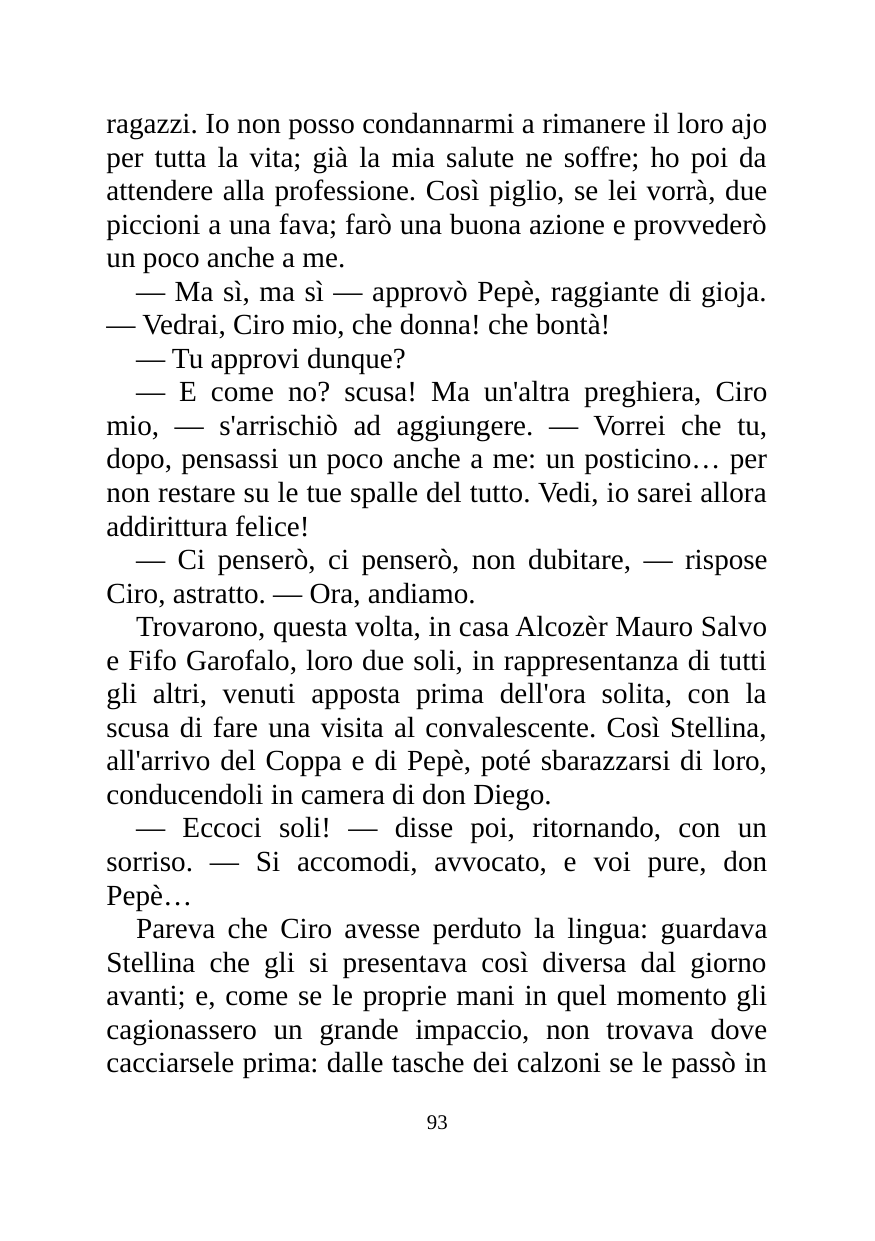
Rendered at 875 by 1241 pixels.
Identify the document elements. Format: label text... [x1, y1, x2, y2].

text — Eccoci soli! — disse poi, ritornando, con un sorriso. — Si accomodi, avvocato, e voi pure, don Pepè… [106, 811, 768, 911]
text — Tu approvi dunque? [106, 341, 768, 374]
text — Ci penserò, ci penserò, non dubitare, — rispose Ciro, astratto. — Ora, andiamo. [106, 542, 768, 609]
text — E come no? scusa! Ma un'altra preghiera, Ciro mio, — s'arrischiò ad aggiungere. — Vorrei che tu, dopo, pensassi un poco anche a me: un posticino… per non restare su le tue spalle del tutto. Vedi, io sarei allora addirittura felice! [106, 374, 768, 542]
text ragazzi. Io non posso condannarmi a rimanere il loro ajo per tutta la vita; già la mia salute ne soffre; ho poi da attendere alla professione. Così piglio, se lei vorrà, due piccioni a una fava; farò una buona azione e provvederò un poco anche a me. [106, 106, 768, 274]
text Pareva che Ciro avesse perduto la lingua: guardava Stellina che gli si presentava così diversa dal giorno avanti; e, come se le proprie mani in quel momento gli cagionassero un grande impaccio, non trovava dove cacciarsele prima: dalle tasche dei calzoni se le passò in [106, 911, 768, 1079]
text — Ma sì, ma sì — approvò Pepè, raggiante di gioja. — Vedrai, Ciro mio, che donna! che bontà! [106, 274, 768, 341]
text Trovarono, questa volta, in casa Alcozèr Mauro Salvo e Fifo Garofalo, loro due soli, in rappresentanza di tutti gli altri, venuti apposta prima dell'ora solita, con la scusa di fare una visita al convalescente. Così Stellina, all'arrivo del Coppa e di Pepè, poté sbarazzarsi di loro, conducendoli in camera di don Diego. [106, 609, 768, 811]
